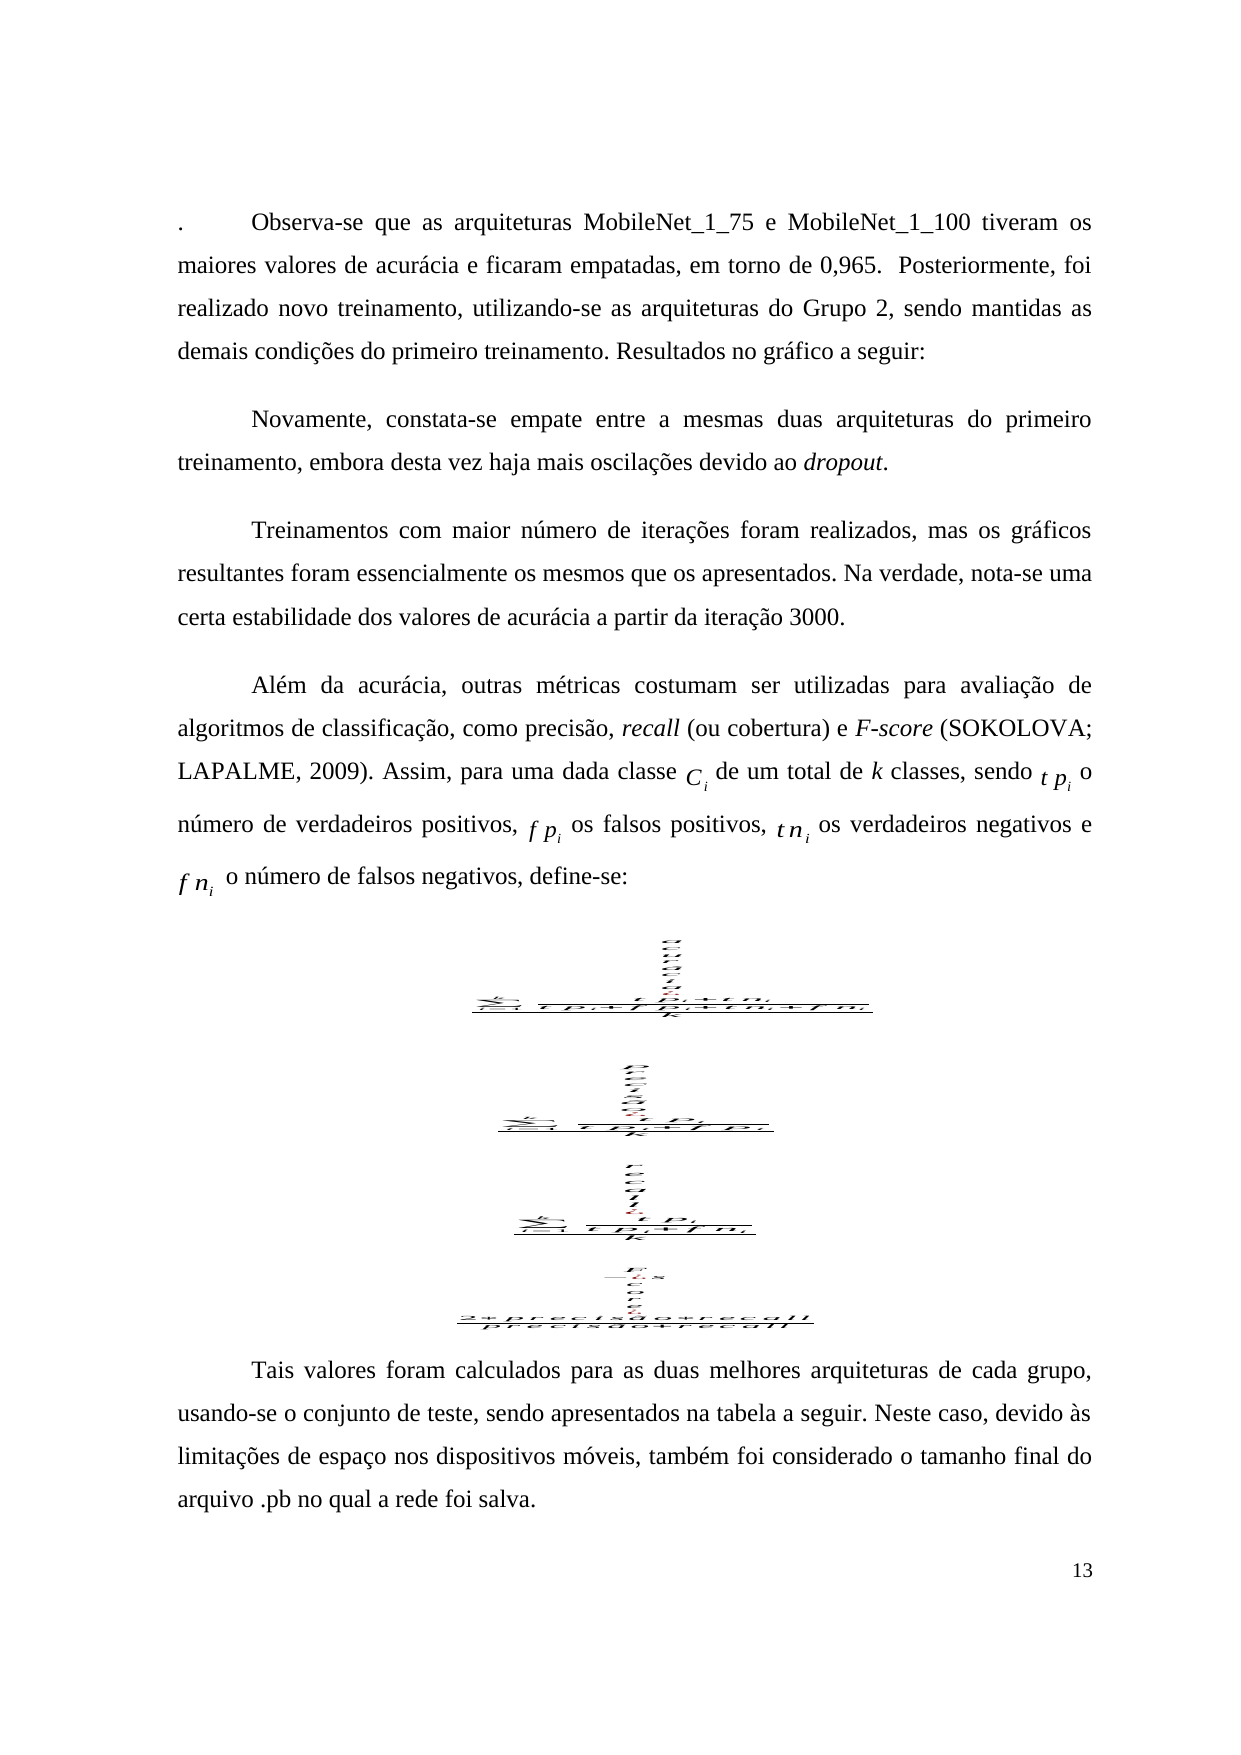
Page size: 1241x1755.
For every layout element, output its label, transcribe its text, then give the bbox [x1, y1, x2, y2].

text Além da acurácia, outras métricas costumam ser utilizadas para avaliação de algoritmos de classificação, como precisão, recall (ou cobertura) e F-score (SOKOLOVA; LAPALME, 2009). Assim, para uma dada classe de um total de k classes, sendo o número de verdadeiros positivos, os falsos positivos, os verdadeiros negativos e o número de falsos negativos, define-se: [177, 670, 1093, 899]
text Novamente, constata-se empate entre a mesmas duas arquiteturas do primeiro treinamento, embora desta vez haja mais oscilações devido ao dropout. [177, 404, 1093, 476]
text . Observa-se que as arquiteturas MobileNet_1_75 e MobileNet_1_100 tiveram os maiores valores de acurácia e ficaram empatadas, em torno de 0,965. Posteriormente, foi realizado novo treinamento, utilizando-se as arquiteturas do Grupo 2, sendo mantidas as demais condições do primeiro treinamento. Resultados no gráfico a seguir: [177, 207, 1093, 365]
text Tais valores foram calculados para as duas melhores arquiteturas de cada grupo, usando-se o conjunto de teste, sendo apresentados na tabela a seguir. Neste caso, devido às limitações de espaço nos dispositivos móveis, também foi considerado o tamanho final do arquivo .pb no qual a rede foi salva. [177, 1355, 1093, 1513]
text Treinamentos com maior número de iterações foram realizados, mas os gráficos resultantes foram essencialmente os mesmos que os apresentados. Na verdade, nota-se uma certa estabilidade dos valores de acurácia a partir da iteração 3000. [177, 515, 1093, 630]
